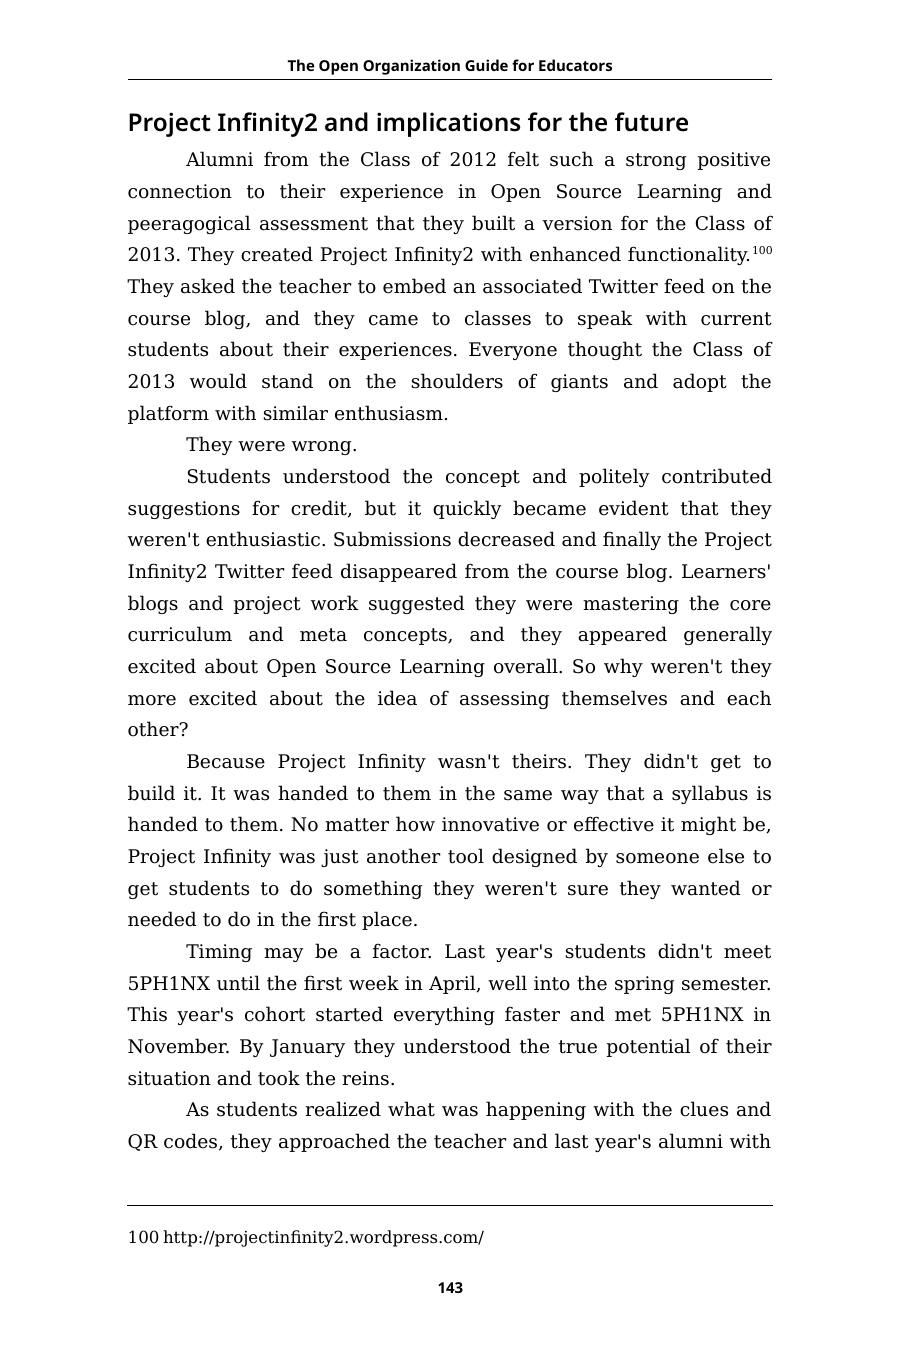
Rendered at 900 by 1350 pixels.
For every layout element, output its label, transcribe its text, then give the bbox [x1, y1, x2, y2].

text Timing may be a factor. Last year's students didn't meet 5PH1NX until the first week in April, well into the spring semester. This year's cohort started everything faster and met 5PH1NX in November. By January they understood the true potential of their situation and took the reins. [127, 941, 772, 1090]
text Students understood the concept and politely contributed suggestions for credit, but it quickly became evident that they weren't enthusiastic. Submissions decreased and finally the Project Infinity2 Twitter feed disappeared from the course blog. Learners' blogs and project work suggested they were mastering the core curriculum and meta concepts, and they appeared generally excited about Open Source Learning overall. So why weren't they more excited about the idea of assessing themselves and each other? [127, 466, 772, 741]
text As students realized what was happening with the clues and QR codes, they approached the teacher and last year's alumni with [127, 1099, 772, 1153]
text They were wrong. [127, 434, 772, 456]
text Alumni from the Class of 2012 felt such a strong positive connection to their experience in Open Source Learning and peeragogical assessment that they built a version for the Class of 2013. They created Project Infinity2 with enhanced functionality. They asked the teacher to embed an associated Twitter feed on the course blog, and they came to classes to speak with current students about their experiences. Everyone thought the Class of 2013 would stand on the shoulders of giants and adopt the platform with similar enthusiasm. [127, 149, 772, 425]
subtitle Project Infinity2 and implications for the future [127, 109, 772, 137]
text http://projectinfinity2.wordpress.com/ [127, 1228, 772, 1247]
text Because Project Infinity wasn't theirs. They didn't get to build it. It was handed to them in the same way that a syllabus is handed to them. No matter how innovative or effective it might be, Project Infinity was just another tool designed by someone else to get students to do something they weren't sure they wanted or needed to do in the first place. [127, 751, 772, 931]
